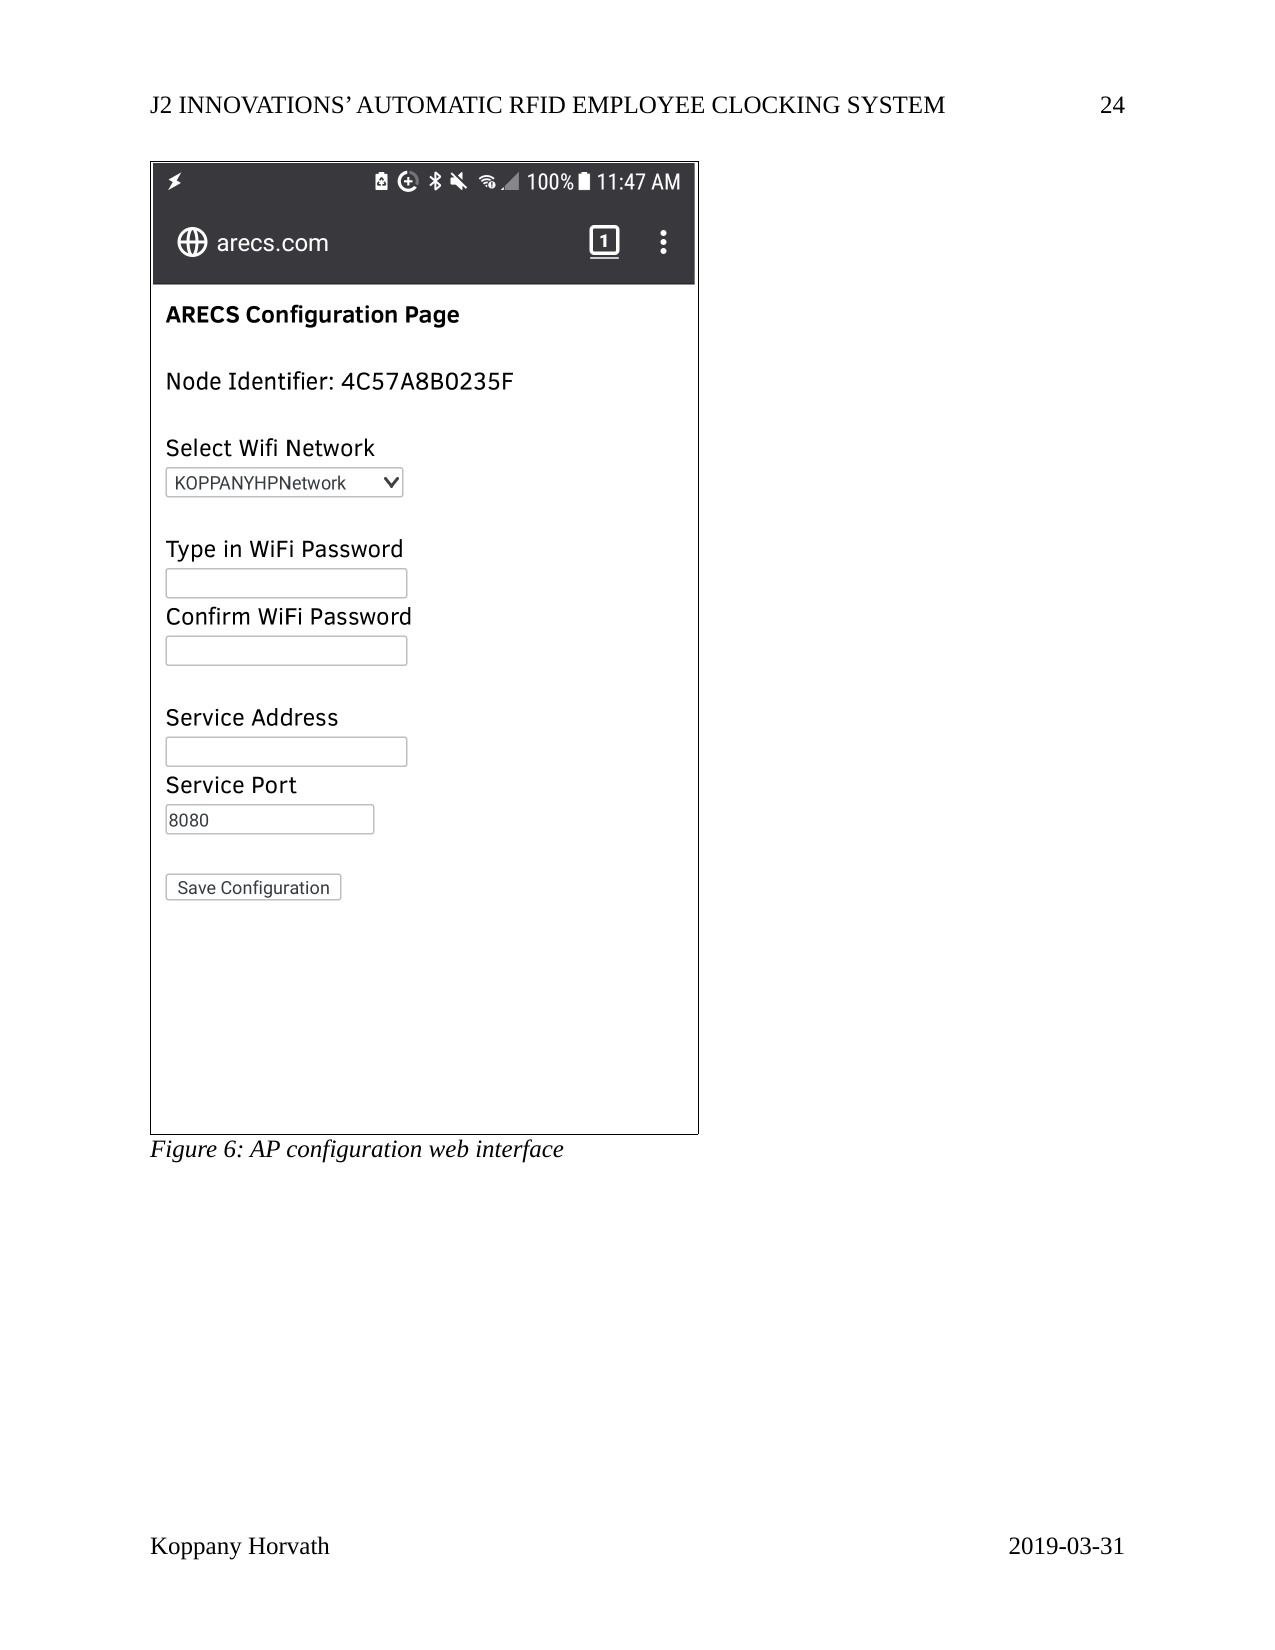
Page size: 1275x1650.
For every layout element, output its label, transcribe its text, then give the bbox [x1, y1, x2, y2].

picture [153, 163, 695, 1132]
text Figure 6: AP configuration web interface [150, 1135, 698, 1163]
text [151, 162, 698, 1134]
